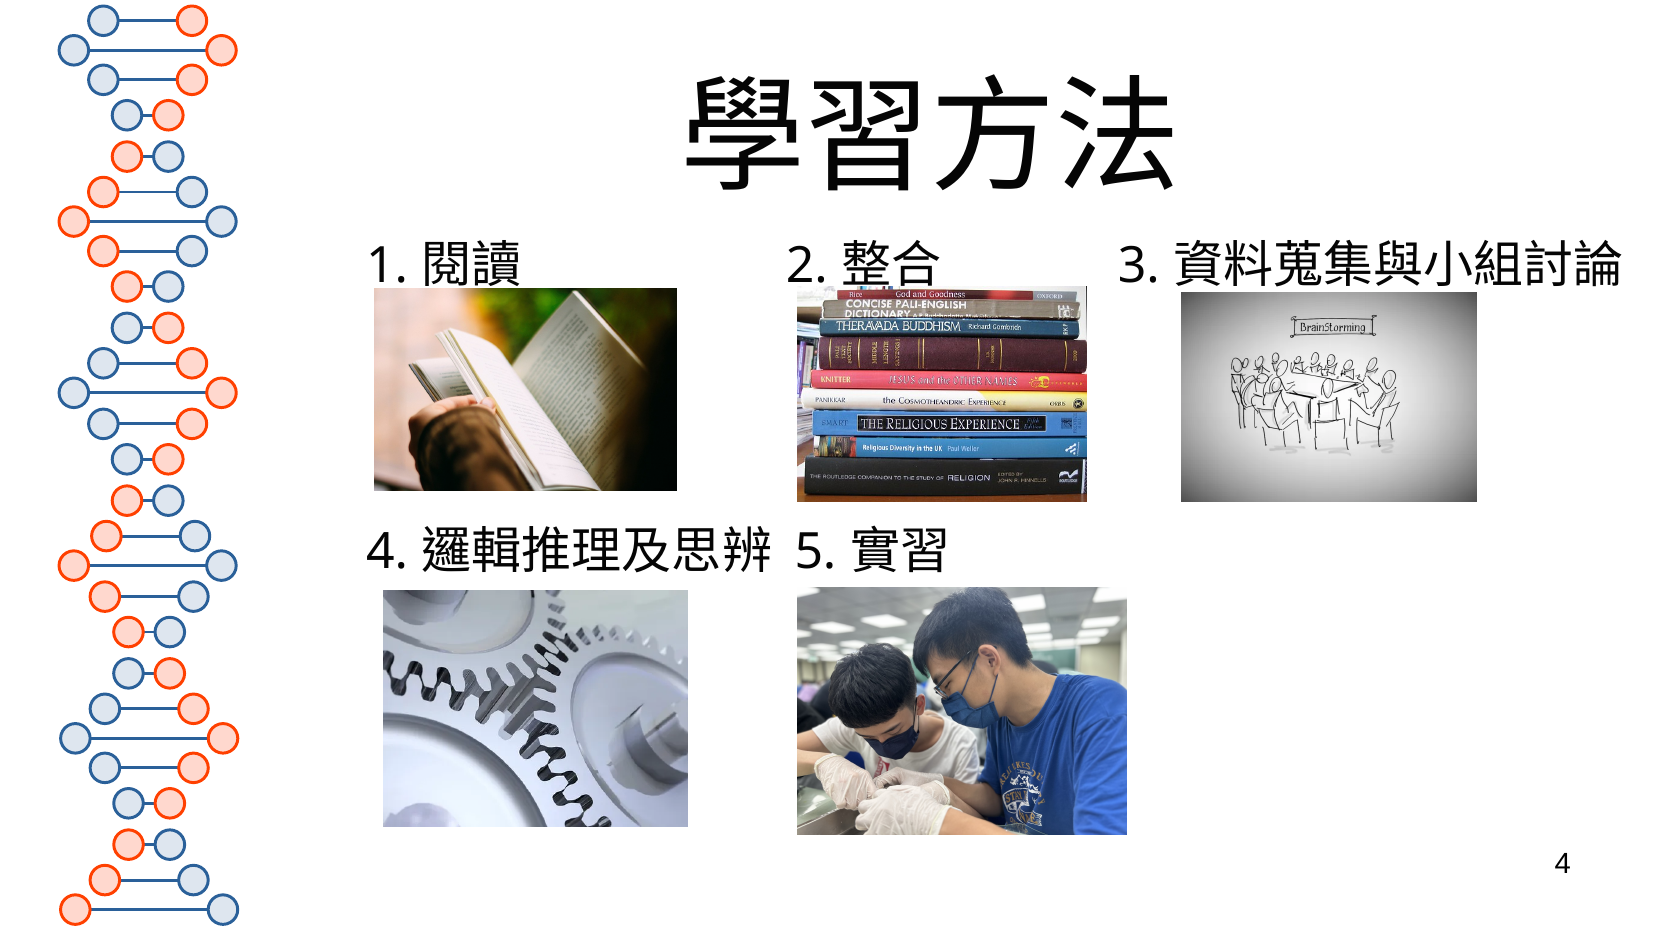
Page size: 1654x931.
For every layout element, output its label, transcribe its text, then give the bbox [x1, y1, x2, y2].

picture [383, 590, 688, 827]
list 1.閱讀 [295, 224, 724, 482]
list 3.資料蒐集與小組討論 [1047, 224, 1654, 482]
picture [797, 286, 1087, 502]
list 4.邏輯推理及思辨 [295, 510, 723, 768]
picture [374, 288, 677, 491]
picture [797, 587, 1127, 835]
title 學習方法 [265, 35, 1595, 189]
picture [1181, 292, 1477, 502]
list 5.實習 [723, 510, 1152, 768]
list 2.整合 [724, 224, 1047, 482]
